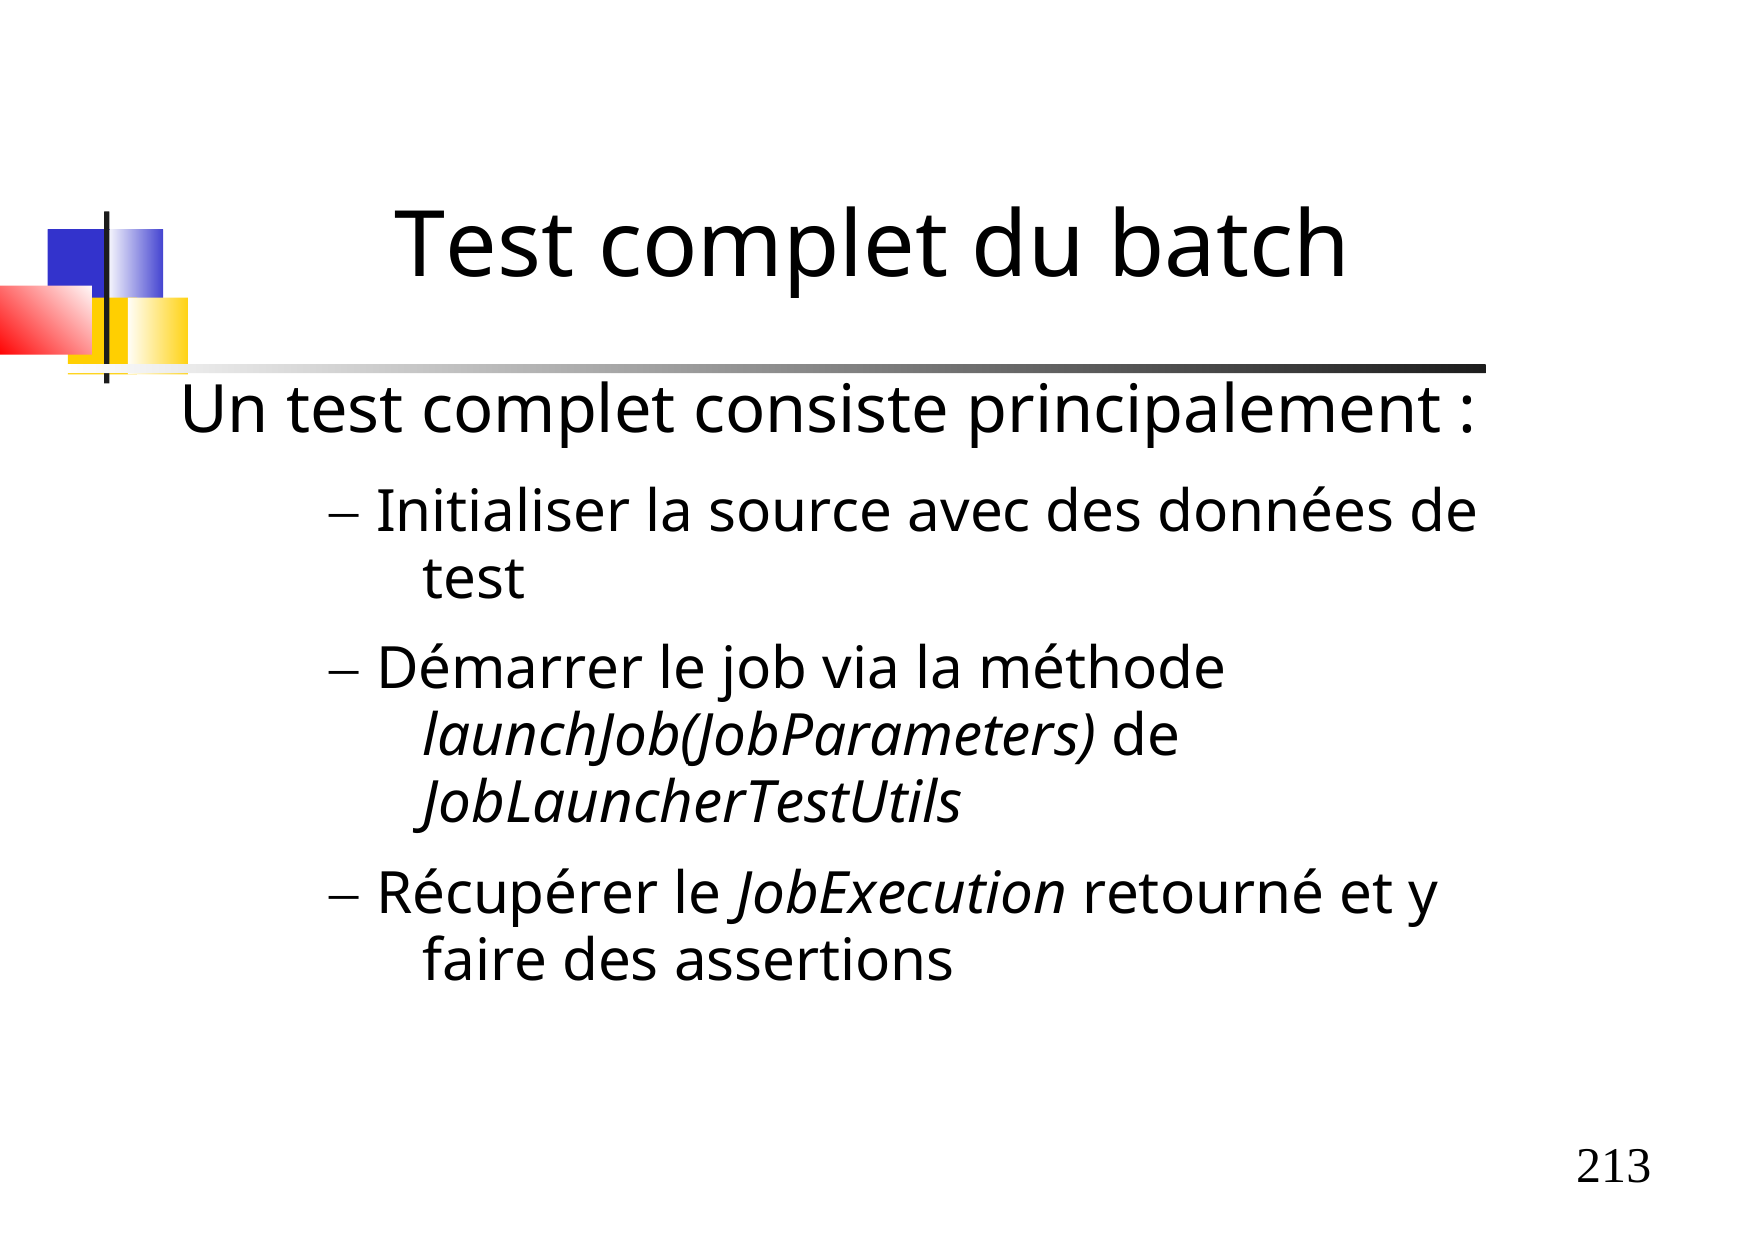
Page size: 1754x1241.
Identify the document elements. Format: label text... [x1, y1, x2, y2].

title Test complet du batch [179, 139, 1567, 351]
list Un test complet consiste principalement : Initialiser la source avec des données de test Démarrer le job via la méthode launchJob(JobParameters) de JobLauncherTestUtils Récupérer le JobExecution retourné et y faire des assertions [179, 371, 1567, 1091]
